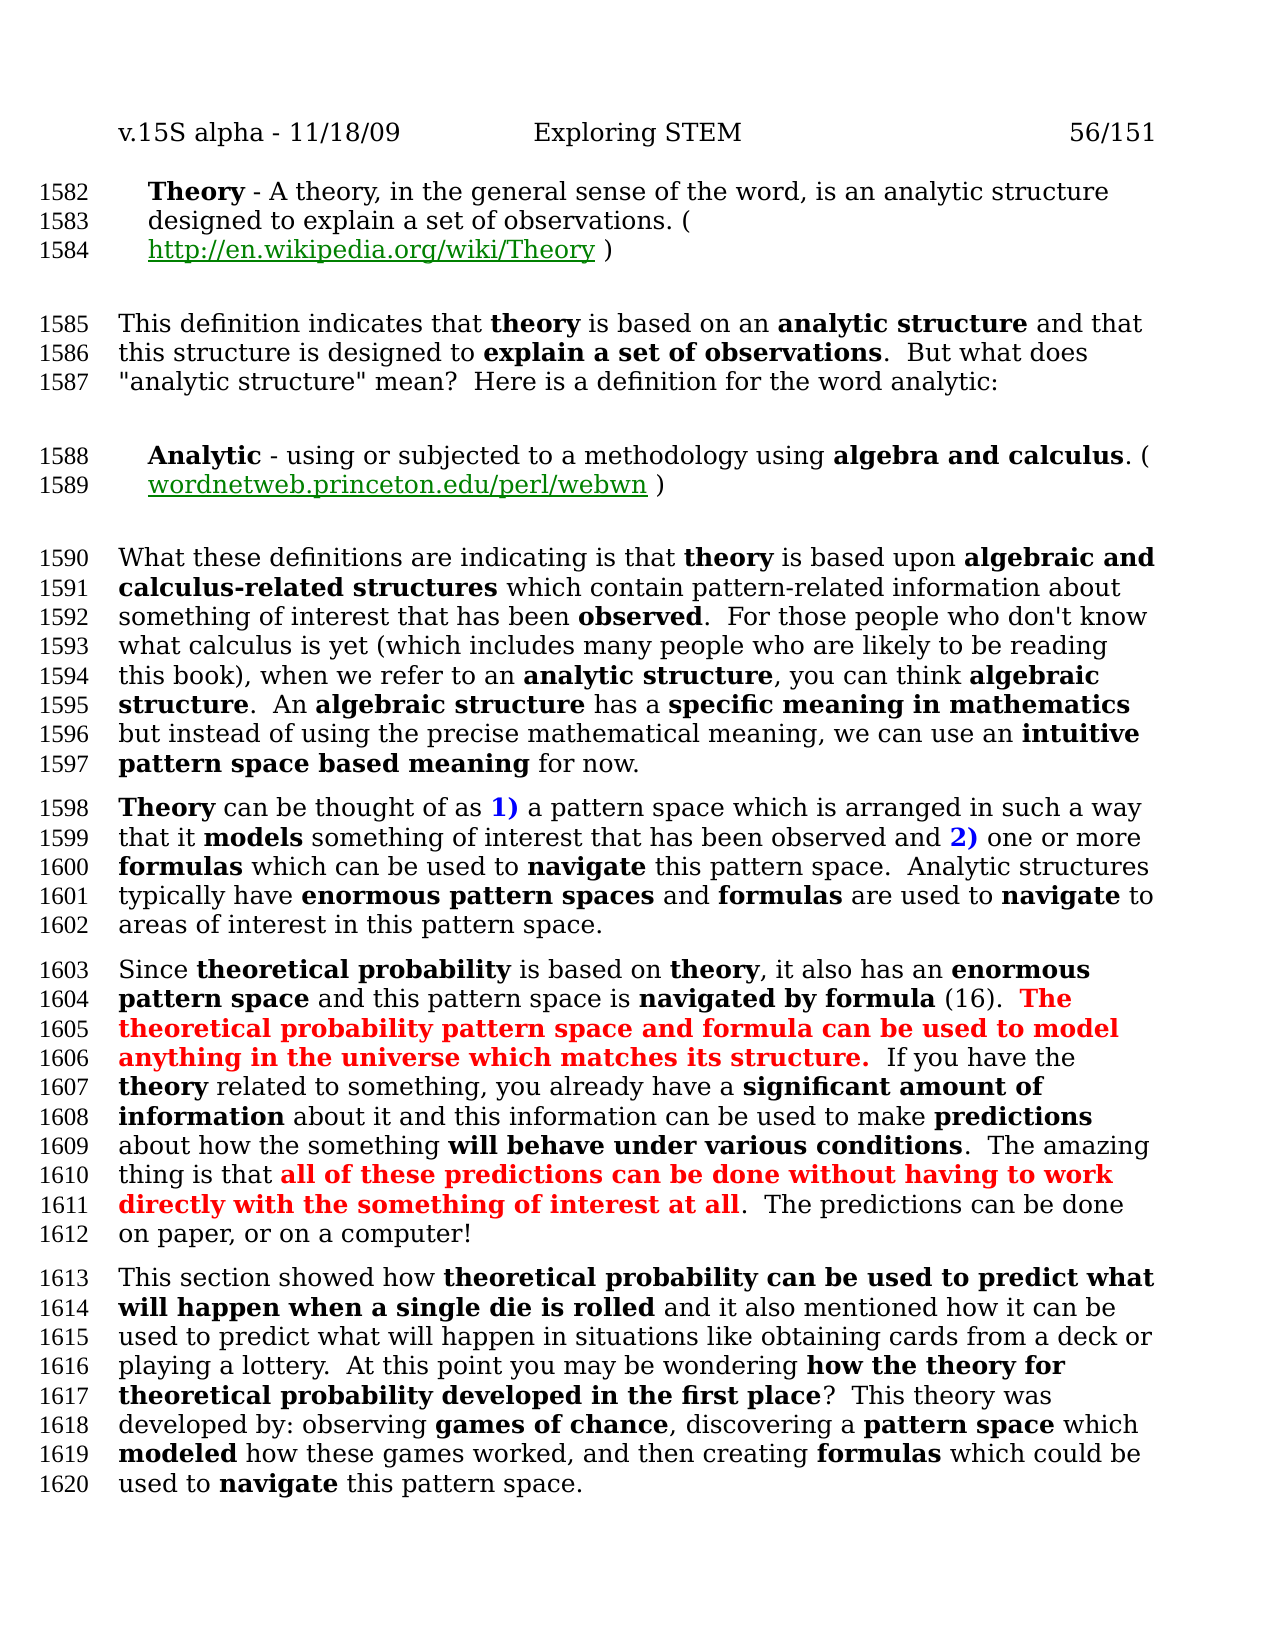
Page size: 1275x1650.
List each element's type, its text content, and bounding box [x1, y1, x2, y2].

text Theory can be thought of as 1) a pattern space which is arranged in such a way that it models something of interest that has been observed and 2) one or more formulas which can be used to navigate this pattern space. Analytic structures typically have enormous pattern spaces and formulas are used to navigate to areas of interest in this pattern space. [118, 793, 1157, 940]
text This definition indicates that theory is based on an analytic structure and that this structure is designed to explain a set of observations. But what does "analytic structure" mean? Here is a definition for the word analytic: [118, 309, 1157, 397]
text Analytic - using or subjected to a methodology using algebra and calculus. ( wordnetweb.princeton.edu/perl/webwn ) [148, 441, 1157, 499]
text Since theoretical probability is based on theory, it also has an enormous pattern space and this pattern space is navigated by formula (16). The theoretical probability pattern space and formula can be used to model anything in the universe which matches its structure. If you have the theory related to something, you already have a significant amount of information about it and this information can be used to make predictions about how the something will behave under various conditions. The amazing thing is that all of these predictions can be done without having to work directly with the something of interest at all. The predictions can be done on paper, or on a computer! [118, 955, 1157, 1248]
text What these definitions are indicating is that theory is based upon algebraic and calculus-related structures which contain pattern-related information about something of interest that has been observed. For those people who don't know what calculus is yet (which includes many people who are likely to be reading this book), when we refer to an analytic structure, you can think algebraic structure. An algebraic structure has a specific meaning in mathematics but instead of using the precise mathematical meaning, we can use an intuitive pattern space based meaning for now. [118, 543, 1157, 778]
text This section showed how theoretical probability can be used to predict what will happen when a single die is rolled and it also mentioned how it can be used to predict what will happen in situations like obtaining cards from a deck or playing a lottery. At this point you may be wondering how the theory for theoretical probability developed in the first place? This theory was developed by: observing games of chance, discovering a pattern space which modeled how these games worked, and then creating formulas which could be used to navigate this pattern space. [118, 1263, 1157, 1498]
text Theory - A theory, in the general sense of the word, is an analytic structure designed to explain a set of observations. ( http://en.wikipedia.org/wiki/Theory ) [148, 177, 1157, 264]
